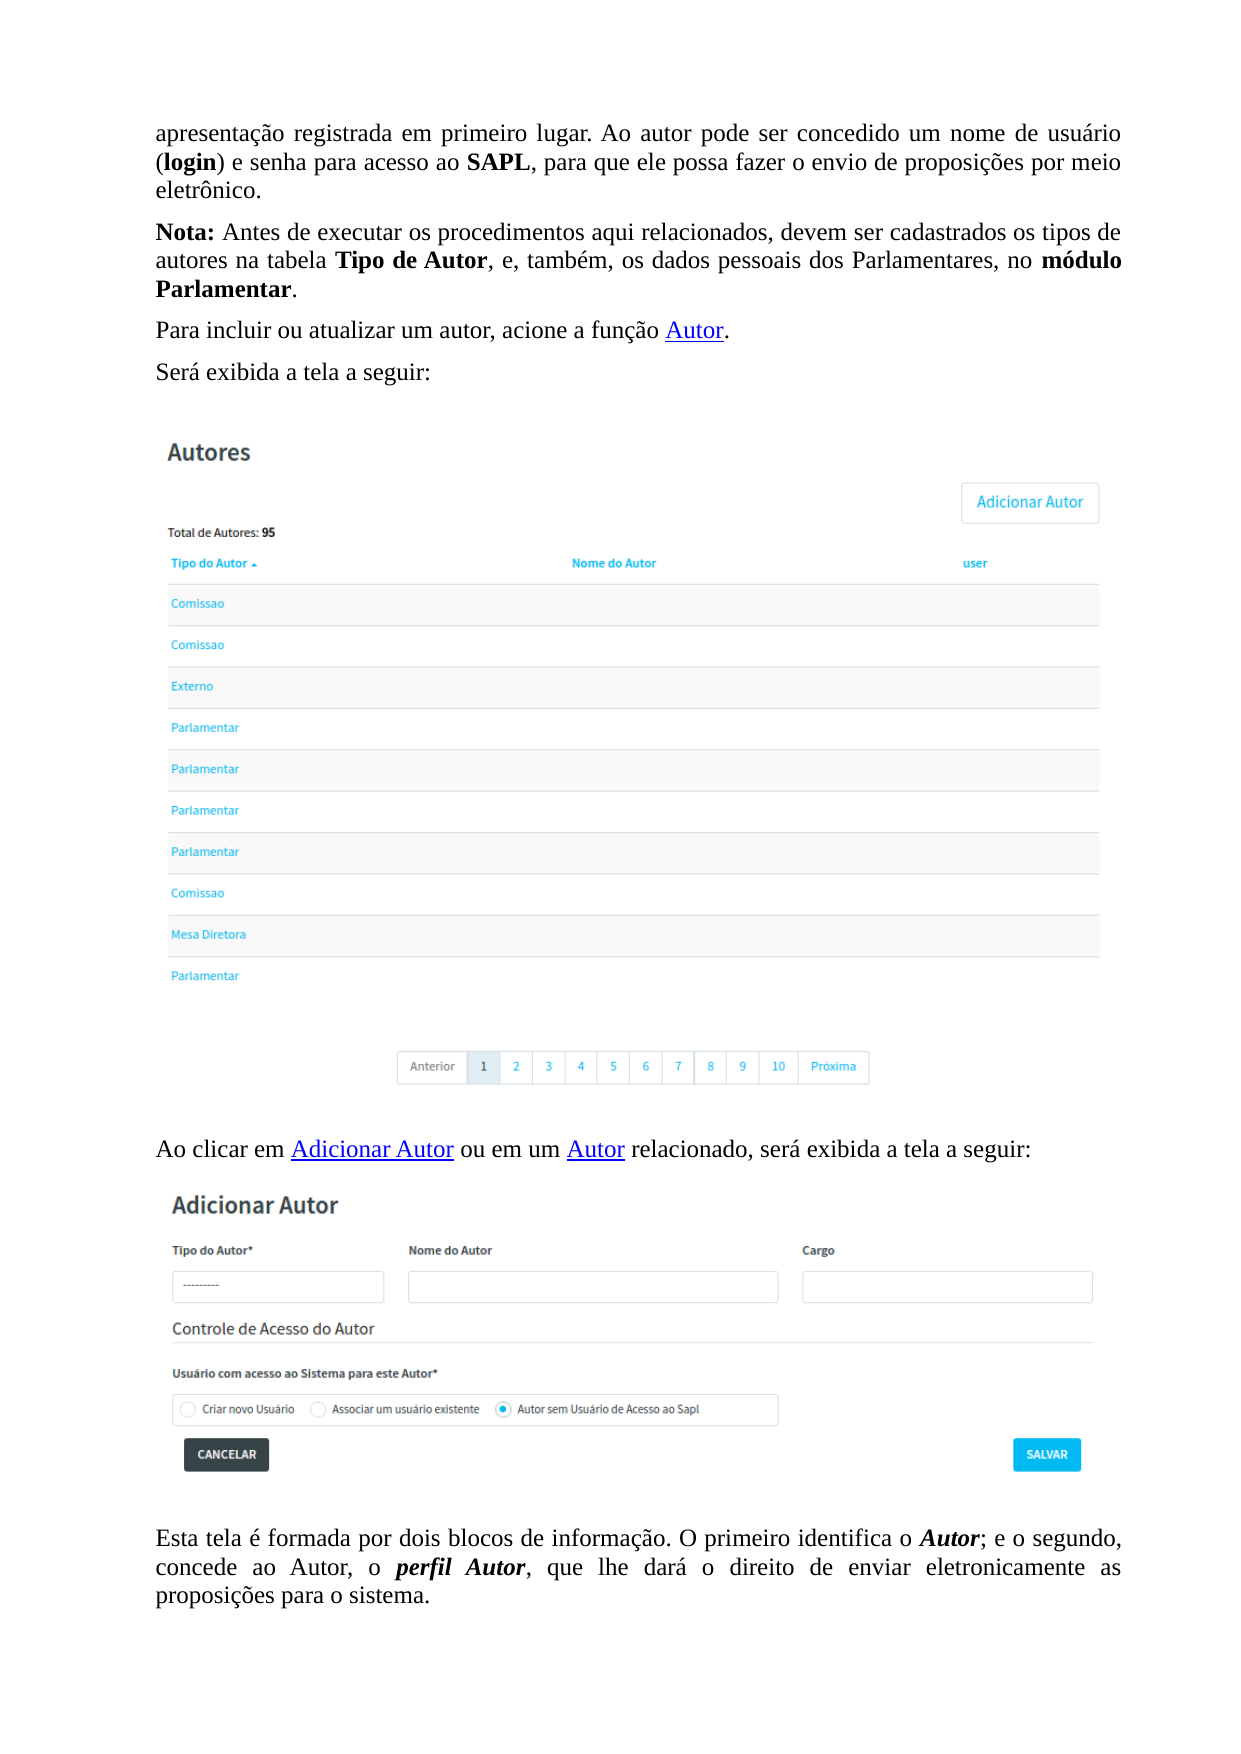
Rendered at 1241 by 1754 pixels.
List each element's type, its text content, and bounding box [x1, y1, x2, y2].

text Para incluir ou atualizar um autor, acione a função Autor. [155, 316, 1122, 344]
picture [166, 439, 1106, 1088]
text Será exibida a tela a seguir: [155, 357, 1122, 386]
text Ao clicar em Adicionar Autor ou em um Autor relacionado, será exibida a tela a seguir: [155, 1134, 1122, 1163]
text apresentação registrada em primeiro lugar. Ao autor pode ser concedido um nome de usuário (login) e senha para acesso ao SAPL, para que ele possa fazer o envio de proposições por meio eletrônico. [155, 118, 1122, 204]
text Nota: Antes de executar os procedimentos aqui relacionados, devem ser cadastrados os tipos de autores na tabela Tipo de Autor, e, também, os dados pessoais dos Parlamentares, no módulo Parlamentar. [155, 217, 1122, 303]
picture [169, 1191, 1106, 1490]
text Esta tela é formada por dois blocos de informação. O primeiro identifica o Autor; e o segundo, concede ao Autor, o perfil Autor, que lhe dará o direito de enviar eletronicamente as proposições para o sistema. [155, 1523, 1122, 1609]
